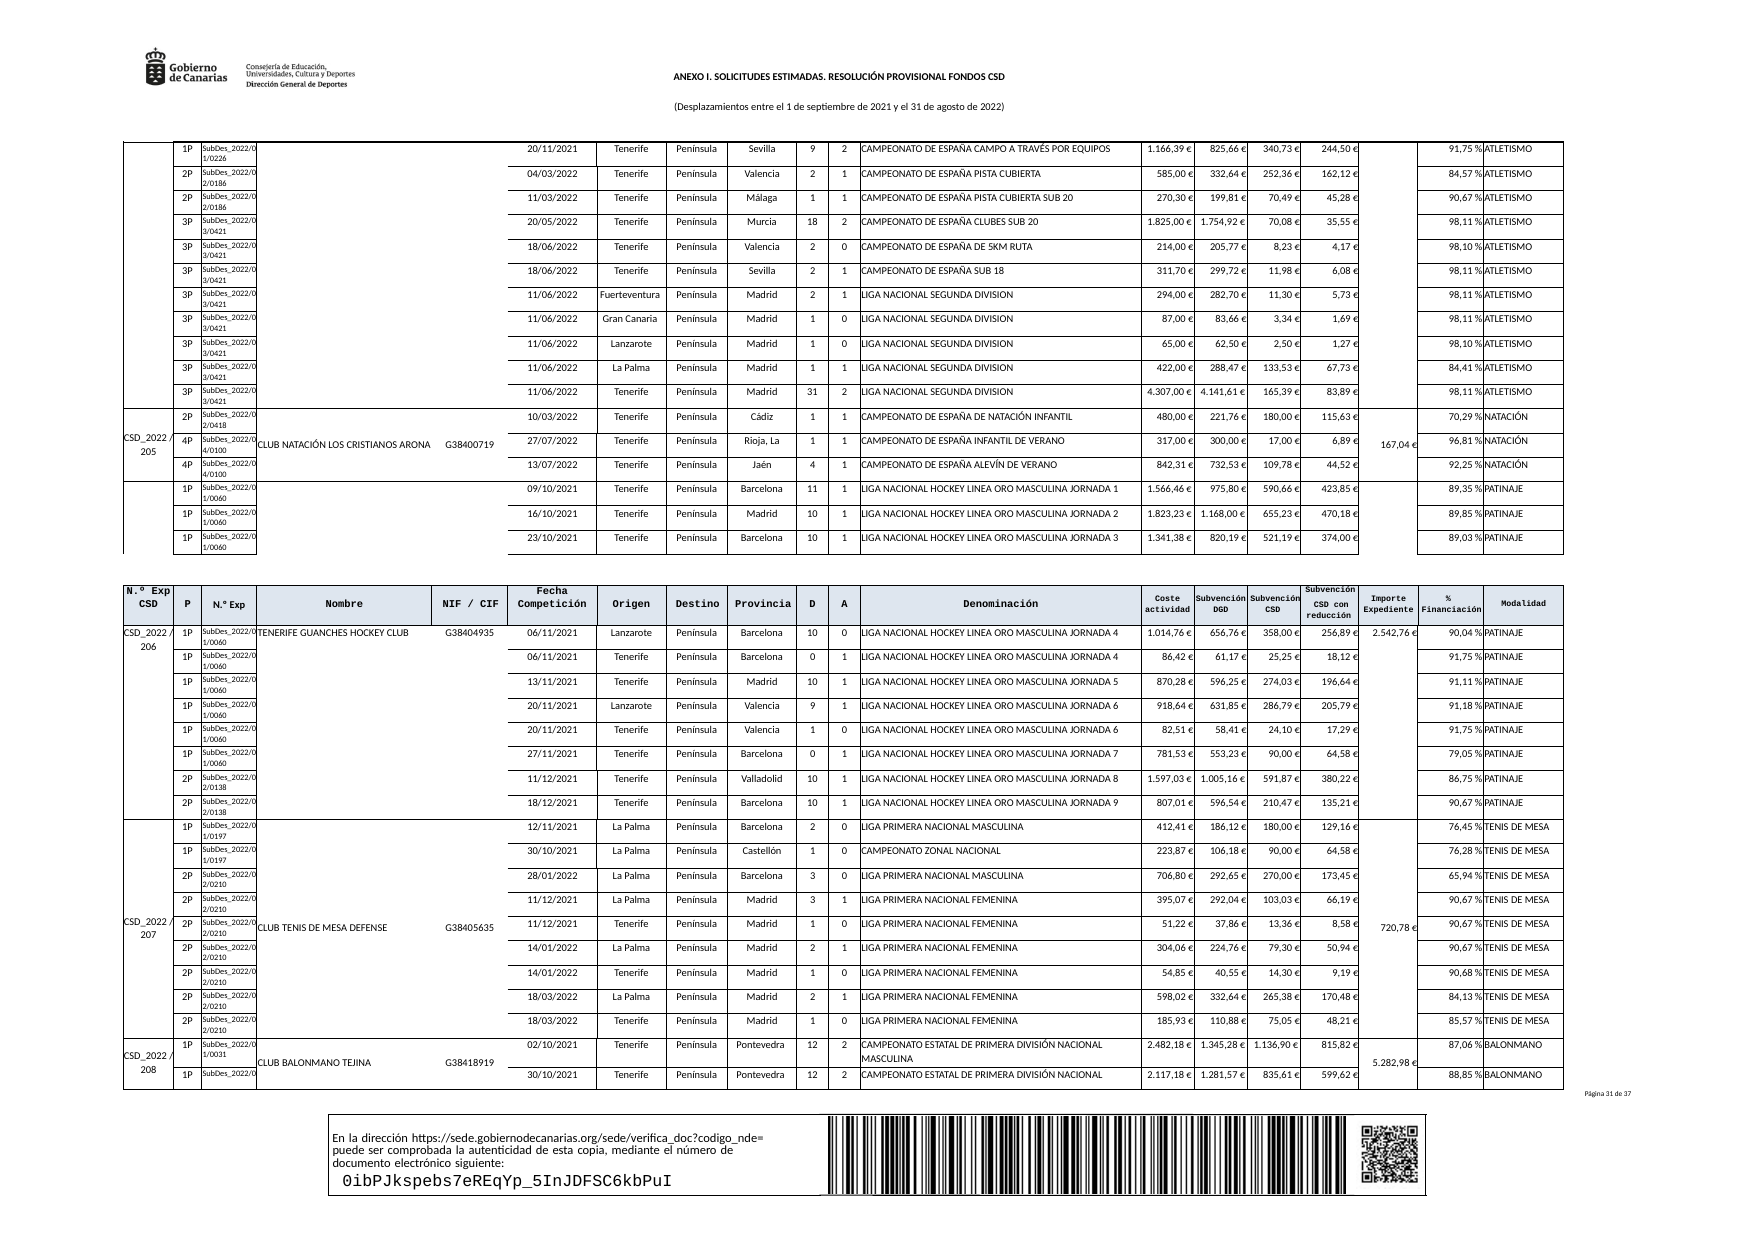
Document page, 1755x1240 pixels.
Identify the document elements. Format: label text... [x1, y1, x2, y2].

table_cell 2 [797, 167, 828, 190]
table_cell CAMPEONATO DE ESPAÑA PISTA CUBIERTA SUB 20 [861, 191, 1141, 214]
table_cell 13/07/2022 [508, 458, 596, 481]
table_cell 265,38 € [1248, 990, 1300, 1013]
table_cell G38404935 [432, 626, 507, 819]
table_cell 412,41 € [1142, 820, 1194, 843]
table_cell 185,93 € [1142, 1014, 1194, 1037]
table_cell 50,94 € [1301, 941, 1358, 964]
table_cell Península [667, 482, 727, 505]
table_cell 06/11/2021 [508, 626, 596, 649]
table_cell SubDes_2022/0 1/0197 [202, 844, 256, 867]
table_cell [432, 482, 507, 554]
table_cell CLUB TENIS DE MESA DEFENSE [257, 820, 432, 1037]
table_cell 1 [829, 796, 860, 819]
table_cell 0 [829, 337, 860, 360]
table_cell 27/07/2022 [508, 434, 596, 457]
table_cell 1.754,92 € [1195, 215, 1247, 238]
table_cell 79,05 % [1418, 747, 1483, 770]
table_cell 109,78 € [1248, 458, 1300, 481]
table_cell 70,49 € [1248, 191, 1300, 214]
table_cell CAMPEONATO DE ESPAÑA DE 5KM RUTA [861, 240, 1141, 263]
table_cell Península [667, 674, 727, 698]
table_cell 30/10/2021 [508, 1068, 596, 1088]
table_cell Tenerife [597, 458, 666, 481]
table_cell LIGA PRIMERA NACIONAL FEMENINA [861, 917, 1141, 940]
table_cell 3P [174, 361, 201, 384]
table_cell 11/12/2021 [508, 771, 597, 795]
table_cell 11/06/2022 [508, 337, 597, 360]
table_cell 1P [174, 820, 201, 843]
table_cell ATLETISMO [1484, 215, 1563, 238]
table_cell LIGA NACIONAL HOCKEY LINEA ORO MASCULINA JORNADA 4 [861, 650, 1141, 673]
table_cell 91,11 % [1418, 674, 1483, 698]
table_cell La Palma [597, 844, 666, 867]
table_cell 596,25 € [1195, 674, 1247, 698]
table_cell SubDes_2022/0 1/0197 [202, 820, 256, 843]
table_cell 196,64 € [1301, 674, 1358, 698]
table_cell 2 [829, 1068, 860, 1088]
table_cell Península [667, 844, 727, 867]
table_cell 2P [174, 409, 201, 433]
table_cell 180,00 € [1248, 409, 1300, 433]
table_cell 24,10 € [1248, 723, 1300, 746]
table_cell 835,61 € [1248, 1068, 1300, 1088]
table_cell 11/03/2022 [508, 191, 597, 214]
table_cell 598,02 € [1142, 990, 1194, 1013]
table_header Modalidad [1484, 586, 1563, 625]
table_cell 13/11/2021 [508, 674, 596, 698]
table_cell LIGA PRIMERA NACIONAL FEMENINA [861, 1014, 1141, 1037]
table_cell 1 [829, 409, 860, 433]
table_cell 84,41 % [1418, 361, 1483, 384]
table_cell LIGA NACIONAL SEGUNDA DIVISION [861, 385, 1141, 408]
table_cell Madrid [728, 941, 796, 964]
table_cell Tenerife [598, 240, 666, 263]
table_cell TENIS DE MESA [1484, 990, 1563, 1013]
table_cell LIGA NACIONAL HOCKEY LINEA ORO MASCULINA JORNADA 6 [861, 699, 1141, 722]
table_cell 06/11/2021 [508, 650, 596, 673]
table_cell 66,19 € [1301, 893, 1358, 916]
table_cell 423,85 € [1301, 482, 1358, 505]
table_cell 87,00 € [1142, 312, 1194, 336]
table_cell SubDes_2022/0 3/0421 [202, 337, 256, 360]
table_cell Tenerife [597, 1068, 666, 1088]
table_cell 75,05 € [1248, 1014, 1300, 1037]
table_cell 1 [829, 674, 860, 698]
table_cell Península [667, 143, 727, 166]
table_cell 2P [174, 796, 201, 819]
table_cell 2.482,18 € [1142, 1039, 1194, 1067]
table_cell [432, 143, 507, 408]
table_cell 1 [797, 409, 828, 433]
table_cell 975,80 € [1195, 482, 1247, 505]
table_cell 165,39 € [1248, 385, 1300, 408]
table_header Denominación [861, 586, 1141, 625]
table_cell 70,29 % [1418, 409, 1483, 433]
table_cell 3P [174, 264, 201, 287]
table_cell 2P [174, 1014, 201, 1037]
table_cell 2 [797, 288, 828, 311]
table_cell 2 [829, 215, 860, 238]
table_cell 18/03/2022 [508, 990, 597, 1013]
table_cell Península [667, 796, 727, 819]
table_cell 300,00 € [1195, 434, 1247, 457]
table_cell Península [667, 1039, 727, 1067]
table_cell Península [667, 990, 727, 1013]
table_cell 1 [829, 990, 860, 1013]
table_cell 10 [797, 626, 828, 649]
table_cell 10 [797, 796, 828, 819]
table_cell 1 [829, 506, 860, 530]
table_cell 86,42 € [1142, 650, 1194, 673]
table_cell SubDes_2022/0 2/0210 [202, 941, 256, 964]
table_cell Castellón [728, 844, 796, 867]
table_cell ATLETISMO [1484, 361, 1563, 384]
table_cell 0 [829, 869, 860, 892]
table_cell [1359, 143, 1417, 408]
table_cell 2 [797, 990, 828, 1013]
table_cell Tenerife [598, 215, 666, 238]
table_cell 480,00 € [1142, 409, 1194, 433]
table_cell 9,19 € [1301, 966, 1358, 989]
table_cell 1 [797, 966, 828, 989]
table_cell 1 [797, 723, 828, 746]
table_cell Madrid [728, 917, 796, 940]
table_cell 317,00 € [1142, 434, 1194, 457]
table_cell 98,11 % [1418, 264, 1483, 287]
table_header Subvención CSD con reducción [1301, 586, 1358, 625]
table_cell 1 [829, 650, 860, 673]
table_cell 1 [829, 288, 860, 311]
table_cell Madrid [728, 506, 796, 530]
table_cell 90,67 % [1418, 796, 1483, 819]
table_cell 31 [797, 385, 828, 408]
table_cell Gran Canaria [598, 312, 666, 336]
table_cell G38405635 [432, 820, 507, 1037]
table_cell La Palma [598, 990, 666, 1013]
table_cell 3P [174, 215, 201, 238]
table_cell 304,06 € [1142, 941, 1194, 964]
table_cell 18/06/2022 [508, 240, 597, 263]
table_cell Málaga [728, 191, 796, 214]
table_cell 11/06/2022 [508, 288, 597, 311]
table_cell 65,00 € [1142, 337, 1194, 360]
table_cell 270,00 € [1248, 869, 1300, 892]
table_cell 2 [829, 143, 860, 166]
table_cell LIGA NACIONAL SEGUNDA DIVISION [861, 312, 1141, 336]
table_cell 91,18 % [1418, 699, 1483, 722]
table_cell 2,50 € [1248, 337, 1300, 360]
table_cell Pontevedra [728, 1039, 796, 1067]
table_cell 90,67 % [1418, 893, 1483, 916]
table_cell LIGA NACIONAL HOCKEY LINEA ORO MASCULINA JORNADA 1 [861, 482, 1141, 505]
table_cell Tenerife [597, 482, 666, 505]
table_cell 1 [829, 458, 860, 481]
table_cell 44,52 € [1301, 458, 1358, 481]
table_cell 90,67 % [1418, 191, 1483, 214]
table_cell Barcelona [728, 650, 796, 673]
table_cell 98,11 % [1418, 215, 1483, 238]
table_cell [124, 482, 173, 554]
table_cell Madrid [728, 893, 796, 916]
table_cell Tenerife [598, 409, 666, 433]
table_cell 205,79 € [1301, 699, 1358, 722]
table_cell SubDes_2022/0 2/0138 [202, 771, 256, 795]
table_cell TENIS DE MESA [1484, 893, 1563, 916]
table_header % Financiación [1419, 586, 1483, 625]
table_cell 18,12 € [1301, 650, 1358, 673]
table_cell 252,36 € [1248, 167, 1300, 190]
table_header Coste actividad [1142, 586, 1194, 625]
table_cell Lanzarote [597, 699, 666, 722]
table_cell 2P [174, 941, 201, 964]
table_cell SubDes_2022/0 2/0138 [202, 796, 256, 819]
table_cell 1 [797, 191, 828, 214]
table_cell 180,00 € [1248, 820, 1300, 843]
table_cell 3P [174, 385, 201, 408]
table_cell 3,34 € [1248, 312, 1300, 336]
table_cell 2P [174, 990, 201, 1013]
table_cell LIGA NACIONAL HOCKEY LINEA ORO MASCULINA JORNADA 5 [861, 674, 1141, 698]
table_cell SubDes_2022/0 1/0060 [202, 482, 256, 505]
table_cell 591,87 € [1248, 771, 1300, 795]
table_cell LIGA NACIONAL SEGUNDA DIVISION [861, 361, 1141, 384]
table_cell Madrid [728, 1014, 796, 1037]
table_cell 2P [174, 771, 201, 795]
table_cell SubDes_2022/0 1/0060 [202, 531, 256, 554]
table_cell 1 [829, 434, 860, 457]
table_cell 20/11/2021 [508, 143, 596, 166]
table_cell Tenerife [598, 264, 666, 287]
table_cell 84,57 % [1418, 167, 1483, 190]
table_cell Barcelona [728, 747, 796, 770]
table_cell SubDes_2022/0 2/0186 [202, 167, 256, 190]
table_cell Tenerife [597, 434, 666, 457]
table_cell Madrid [728, 966, 796, 989]
table_cell TENIS DE MESA [1484, 869, 1563, 892]
table_cell Tenerife [598, 167, 666, 190]
table_cell CSD_2022 /205 [124, 409, 173, 481]
table_cell 292,04 € [1195, 893, 1247, 916]
table_cell Tenerife [598, 796, 666, 819]
table_cell 135,21 € [1301, 796, 1358, 819]
table_cell 16/10/2021 [508, 506, 596, 530]
table_cell 0 [829, 917, 860, 940]
table_cell 61,17 € [1195, 650, 1247, 673]
table_cell 45,28 € [1301, 191, 1358, 214]
table_cell 1 [829, 264, 860, 287]
table_cell TENIS DE MESA [1484, 941, 1563, 964]
table_cell 4.141,61 € [1195, 385, 1247, 408]
table_cell Península [667, 699, 727, 722]
table_cell ATLETISMO [1484, 264, 1563, 287]
table_cell SubDes_2022/0 2/0210 [202, 990, 256, 1013]
table_cell 106,18 € [1195, 844, 1247, 867]
table_cell Barcelona [728, 820, 796, 843]
table_cell 129,16 € [1301, 820, 1358, 843]
table_cell Península [667, 941, 727, 964]
table_cell PATINAJE [1484, 674, 1563, 698]
table_cell Barcelona [728, 796, 796, 819]
table_cell ATLETISMO [1484, 143, 1563, 166]
table_cell Península [667, 893, 727, 916]
table_cell 8,58 € [1301, 917, 1358, 940]
table_cell Jaén [728, 458, 796, 481]
table_cell 10 [797, 674, 828, 698]
table_cell 1.825,00 € [1142, 215, 1194, 238]
table_cell 1 [829, 893, 860, 916]
table_cell 186,12 € [1195, 820, 1247, 843]
table_cell 12 [797, 1068, 828, 1088]
table_cell LIGA NACIONAL HOCKEY LINEA ORO MASCULINA JORNADA 3 [861, 531, 1141, 554]
table_cell Barcelona [728, 626, 796, 649]
table_cell Península [667, 361, 727, 384]
table_cell LIGA PRIMERA NACIONAL MASCULINA [861, 869, 1141, 892]
table_cell Península [667, 215, 727, 238]
table_cell Tenerife [597, 531, 666, 554]
table_cell 0 [829, 240, 860, 263]
table_cell 10 [797, 506, 828, 530]
table_cell PATINAJE [1484, 796, 1563, 819]
table_cell 224,76 € [1195, 941, 1247, 964]
table_cell 1 [797, 312, 828, 336]
table_cell 14/01/2022 [508, 966, 597, 989]
table_cell Tenerife [597, 143, 666, 166]
table_cell 4,17 € [1301, 240, 1358, 263]
table_cell 91,75 % [1418, 723, 1483, 746]
table_cell TENIS DE MESA [1484, 820, 1563, 843]
table_cell Cádiz [728, 409, 796, 433]
table_cell 1.166,39 € [1142, 143, 1194, 166]
table_cell SubDes_2022/0 2/0210 [202, 869, 256, 892]
table_cell 815,82 € [1301, 1039, 1358, 1067]
table_cell Península [667, 626, 727, 649]
table_cell Madrid [728, 385, 796, 408]
table_cell 1 [829, 531, 860, 554]
table_cell 14,30 € [1248, 966, 1300, 989]
table_cell 0 [829, 820, 860, 843]
table_cell 299,72 € [1195, 264, 1247, 287]
table_cell 90,00 € [1248, 844, 1300, 867]
table_cell 170,48 € [1301, 990, 1358, 1013]
table_cell 98,11 % [1418, 312, 1483, 336]
table_cell Península [667, 820, 727, 843]
table_cell 1,69 € [1301, 312, 1358, 336]
table_cell 88,85 % [1418, 1068, 1483, 1088]
table_cell 1.566,46 € [1142, 482, 1194, 505]
table_cell TENIS DE MESA [1484, 917, 1563, 940]
table_cell 825,66 € [1195, 143, 1247, 166]
table_cell CSD_2022 /208 [124, 1039, 173, 1088]
table_cell 13,36 € [1248, 917, 1300, 940]
table_cell Tenerife [597, 674, 666, 698]
table_cell 35,55 € [1301, 215, 1358, 238]
table_cell CAMPEONATO DE ESPAÑA ALEVÍN DE VERANO [861, 458, 1141, 481]
table_cell SubDes_2022/0 1/0060 [202, 674, 256, 698]
table_cell SubDes_2022/0 1/0060 [202, 506, 256, 530]
table_cell ATLETISMO [1484, 240, 1563, 263]
table_cell 1 [829, 941, 860, 964]
table_cell Tenerife [597, 650, 666, 673]
table_cell TENERIFE GUANCHES HOCKEY CLUB [257, 626, 432, 819]
table_cell PATINAJE [1484, 506, 1563, 530]
table_cell Península [667, 385, 727, 408]
table_cell 11/06/2022 [508, 312, 597, 336]
table_cell 4P [174, 458, 201, 481]
table_cell LIGA NACIONAL HOCKEY LINEA ORO MASCULINA JORNADA 7 [861, 747, 1141, 770]
table_cell 70,08 € [1248, 215, 1300, 238]
table_cell Rioja, La [728, 434, 796, 457]
table_cell 820,19 € [1195, 531, 1247, 554]
table_cell 0 [797, 747, 828, 770]
table_cell 90,67 % [1418, 917, 1483, 940]
table_cell 51,22 € [1142, 917, 1194, 940]
table_cell NATACIÓN [1484, 409, 1563, 433]
table_cell 1P [174, 143, 201, 166]
table_cell PATINAJE [1484, 747, 1563, 770]
table_cell 1 [797, 434, 828, 457]
table_cell 256,89 € [1301, 626, 1358, 649]
table_cell 98,11 % [1418, 288, 1483, 311]
table_cell 64,58 € [1301, 844, 1358, 867]
table_cell 0 [829, 723, 860, 746]
table_cell 205,77 € [1195, 240, 1247, 263]
table_cell 1P [174, 1039, 201, 1067]
table_cell 842,31 € [1142, 458, 1194, 481]
table_cell PATINAJE [1484, 531, 1563, 554]
table_cell 870,28 € [1142, 674, 1194, 698]
table_cell 98,11 % [1418, 385, 1483, 408]
table_cell 1P [174, 1068, 201, 1088]
table_cell 221,76 € [1195, 409, 1247, 433]
table_cell NATACIÓN [1484, 434, 1563, 457]
table_cell 732,53 € [1195, 458, 1247, 481]
table_cell Lanzarote [597, 626, 666, 649]
table_cell G38418919 [432, 1039, 507, 1088]
table_cell 918,64 € [1142, 699, 1194, 722]
table_cell 87,06 % [1418, 1039, 1483, 1067]
table_cell Península [667, 240, 727, 263]
table_cell 2P [174, 191, 201, 214]
table_cell 1.345,28 € [1195, 1039, 1247, 1067]
table_cell [257, 143, 432, 408]
table_cell 4 [797, 458, 828, 481]
table_header A [829, 586, 860, 625]
table_cell Península [667, 917, 727, 940]
table_header Importe Expediente [1359, 586, 1418, 625]
table_cell 11/12/2021 [508, 893, 597, 916]
table_cell 2 [797, 941, 828, 964]
table_header Origen [598, 586, 666, 625]
table_cell LIGA PRIMERA NACIONAL MASCULINA [861, 820, 1141, 843]
table_cell [1359, 482, 1417, 554]
table_cell Valencia [728, 167, 796, 190]
table_cell 1.597,03 € [1142, 771, 1194, 795]
table_cell Tenerife [598, 191, 666, 214]
table_cell Sevilla [728, 143, 796, 166]
table_cell 89,85 % [1418, 506, 1483, 530]
table_cell 8,23 € [1248, 240, 1300, 263]
table_cell PATINAJE [1484, 723, 1563, 746]
table_cell Península [667, 531, 727, 554]
table_cell 1 [829, 747, 860, 770]
table_cell 585,00 € [1142, 167, 1194, 190]
table_cell 5.282,98 € [1359, 1039, 1417, 1088]
table_cell 2 [797, 264, 828, 287]
table_cell 374,00 € [1301, 531, 1358, 554]
table_cell CAMPEONATO DE ESPAÑA CLUBES SUB 20 [861, 215, 1141, 238]
table_cell TENIS DE MESA [1484, 1014, 1563, 1037]
table_cell 1.341,38 € [1142, 531, 1194, 554]
table_cell TENIS DE MESA [1484, 844, 1563, 867]
table_cell Península [667, 723, 727, 746]
table_header P [174, 586, 201, 625]
table_cell LIGA NACIONAL HOCKEY LINEA ORO MASCULINA JORNADA 6 [861, 723, 1141, 746]
table_cell CAMPEONATO ESTATAL DE PRIMERA DIVISIÓN NACIONAL MASCULINA [861, 1039, 1141, 1067]
table_cell Madrid [728, 337, 796, 360]
table_cell Madrid [728, 990, 796, 1013]
table_cell 09/10/2021 [508, 482, 596, 505]
table_cell 1P [174, 626, 201, 649]
table_cell Madrid [728, 288, 796, 311]
table_cell 1.014,76 € [1142, 626, 1194, 649]
table_cell Península [667, 650, 727, 673]
table_cell Península [667, 747, 727, 770]
table_cell 76,28 % [1418, 844, 1483, 867]
table_header NIF / CIF [432, 586, 507, 625]
table_cell 20/11/2021 [508, 723, 596, 746]
table_cell 1 [829, 191, 860, 214]
table_cell 89,35 % [1418, 482, 1483, 505]
table_cell Valencia [728, 240, 796, 263]
table_cell 0 [829, 626, 860, 649]
table_cell CAMPEONATO DE ESPAÑA INFANTIL DE VERANO [861, 434, 1141, 457]
table_cell La Palma [598, 941, 666, 964]
table_cell NATACIÓN [1484, 458, 1563, 481]
table_cell Tenerife [597, 747, 666, 770]
table_cell 4.307,00 € [1142, 385, 1194, 408]
table_cell Tenerife [597, 723, 666, 746]
table_cell 599,62 € [1301, 1068, 1358, 1088]
table_cell BALONMANO [1484, 1068, 1563, 1088]
table_cell 2.542,76 € [1359, 626, 1417, 819]
table_cell 91,75 % [1418, 143, 1483, 166]
table_cell 11/12/2021 [508, 917, 597, 940]
table_cell 3 [797, 893, 828, 916]
table_cell La Palma [598, 869, 666, 892]
table_cell 64,58 € [1301, 747, 1358, 770]
table_cell ATLETISMO [1484, 191, 1563, 214]
table_cell Lanzarote [598, 337, 666, 360]
table_cell SubDes_2022/0 3/0421 [202, 288, 256, 311]
table_cell 103,03 € [1248, 893, 1300, 916]
table_cell 311,70 € [1142, 264, 1194, 287]
table_cell 17,00 € [1248, 434, 1300, 457]
table_cell 1 [829, 699, 860, 722]
table_cell 1 [797, 844, 828, 867]
table_cell 11/06/2022 [508, 385, 597, 408]
table_cell 65,94 % [1418, 869, 1483, 892]
table_cell 223,87 € [1142, 844, 1194, 867]
table_cell 1 [829, 361, 860, 384]
table_cell 1 [797, 337, 828, 360]
table_cell SubDes_2022/0 1/0060 [202, 626, 256, 649]
table_cell LIGA PRIMERA NACIONAL FEMENINA [861, 990, 1141, 1013]
table_cell SubDes_2022/0 1/0226 [202, 143, 256, 166]
table_cell 90,67 % [1418, 941, 1483, 964]
table_cell 1P [174, 482, 201, 505]
table_cell SubDes_2022/0 4/0100 [202, 458, 256, 481]
table_cell ATLETISMO [1484, 385, 1563, 408]
table_cell 553,23 € [1195, 747, 1247, 770]
table_cell La Palma [597, 820, 666, 843]
table_cell 706,80 € [1142, 869, 1194, 892]
table_cell 04/03/2022 [508, 167, 597, 190]
table_cell 2P [174, 869, 201, 892]
table_cell 48,21 € [1301, 1014, 1358, 1037]
table_cell SubDes_2022/0 2/0186 [202, 191, 256, 214]
table_cell 0 [797, 650, 828, 673]
table_cell 162,12 € [1301, 167, 1358, 190]
table_cell Península [667, 771, 727, 795]
table_cell 1 [797, 361, 828, 384]
table_cell LIGA NACIONAL SEGUNDA DIVISION [861, 288, 1141, 311]
table_cell 167,04 € [1359, 409, 1417, 481]
table_cell 02/10/2021 [508, 1039, 596, 1067]
table_cell SubDes_2022/0 1/0031 [202, 1039, 256, 1067]
table_header Destino [667, 586, 727, 625]
table_cell 11,98 € [1248, 264, 1300, 287]
table_cell 2P [174, 966, 201, 989]
table_cell SubDes_2022/0 3/0421 [202, 215, 256, 238]
table_cell 12/11/2021 [508, 820, 596, 843]
table_cell 2 [829, 385, 860, 408]
table_cell 83,89 € [1301, 385, 1358, 408]
table_cell 76,45 % [1418, 820, 1483, 843]
table_cell 67,73 € [1301, 361, 1358, 384]
table_cell 96,81 % [1418, 434, 1483, 457]
table_cell 92,25 % [1418, 458, 1483, 481]
table_cell SubDes_2022/0 1/0060 [202, 650, 256, 673]
table_cell Valencia [728, 723, 796, 746]
table_cell LIGA NACIONAL SEGUNDA DIVISION [861, 337, 1141, 360]
table_cell Valladolid [728, 771, 796, 795]
table_cell 274,03 € [1248, 674, 1300, 698]
table_cell SubDes_2022/0 [202, 1068, 256, 1088]
table_cell 781,53 € [1142, 747, 1194, 770]
table_header Provincia [728, 586, 796, 625]
table_cell 11 [797, 482, 828, 505]
table_cell LIGA NACIONAL HOCKEY LINEA ORO MASCULINA JORNADA 9 [861, 796, 1141, 819]
table_cell 0 [829, 1014, 860, 1037]
table_cell 9 [797, 699, 828, 722]
table_cell LIGA PRIMERA NACIONAL FEMENINA [861, 893, 1141, 916]
table_cell 20/11/2021 [508, 699, 596, 722]
table_cell SubDes_2022/0 3/0421 [202, 264, 256, 287]
table_cell 210,47 € [1248, 796, 1300, 819]
table_cell 214,00 € [1142, 240, 1194, 263]
table_cell Península [667, 288, 727, 311]
table_cell 270,30 € [1142, 191, 1194, 214]
table_cell 2P [174, 917, 201, 940]
table_cell SubDes_2022/0 2/0210 [202, 893, 256, 916]
table_cell SubDes_2022/0 3/0421 [202, 385, 256, 408]
table_cell CSD_2022 /207 [124, 820, 173, 1037]
table_cell Barcelona [728, 869, 796, 892]
table_cell 30/10/2021 [508, 844, 596, 867]
table_cell PATINAJE [1484, 650, 1563, 673]
table_cell SubDes_2022/0 1/0060 [202, 747, 256, 770]
table_cell LIGA NACIONAL HOCKEY LINEA ORO MASCULINA JORNADA 2 [861, 506, 1141, 530]
table_cell Península [667, 966, 727, 989]
table_cell 1,27 € [1301, 337, 1358, 360]
table_cell 2 [797, 820, 828, 843]
table_cell Sevilla [728, 264, 796, 287]
table_cell 115,63 € [1301, 409, 1358, 433]
table_cell 1.136,90 € [1248, 1039, 1300, 1067]
table_cell 470,18 € [1301, 506, 1358, 530]
table_cell CAMPEONATO ZONAL NACIONAL [861, 844, 1141, 867]
table_cell 1 [797, 1014, 828, 1037]
table_cell Península [667, 458, 727, 481]
table_cell SubDes_2022/0 3/0421 [202, 240, 256, 263]
table_cell 110,88 € [1195, 1014, 1247, 1037]
table_cell [124, 143, 173, 408]
table_cell Península [667, 312, 727, 336]
table_cell 590,66 € [1248, 482, 1300, 505]
table_cell G38400719 [432, 409, 507, 481]
table_cell 807,01 € [1142, 796, 1194, 819]
table_cell 86,75 % [1418, 771, 1483, 795]
table_cell 91,75 % [1418, 650, 1483, 673]
table_cell 1P [174, 747, 201, 770]
table_cell 12 [797, 1039, 828, 1067]
table_cell 10 [797, 531, 828, 554]
table_cell 1P [174, 674, 201, 698]
table_cell PATINAJE [1484, 482, 1563, 505]
table_cell ATLETISMO [1484, 337, 1563, 360]
table_cell Barcelona [728, 482, 796, 505]
table_cell SubDes_2022/0 3/0421 [202, 312, 256, 336]
table_cell 332,64 € [1195, 167, 1247, 190]
table_header Fecha Competición [508, 586, 597, 625]
table_cell ATLETISMO [1484, 312, 1563, 336]
table_cell CSD_2022 /206 [124, 626, 173, 819]
table_cell CLUB BALONMANO TEJINA [257, 1039, 432, 1088]
table_cell 98,10 % [1418, 240, 1483, 263]
table_cell 1.281,57 € [1195, 1068, 1247, 1088]
table_cell 380,22 € [1301, 771, 1358, 795]
table_cell 90,00 € [1248, 747, 1300, 770]
table_cell Pontevedra [728, 1068, 796, 1088]
table_cell 1 [797, 917, 828, 940]
table_cell Península [667, 506, 727, 530]
table_cell LIGA PRIMERA NACIONAL FEMENINA [861, 966, 1141, 989]
table_cell SubDes_2022/0 2/0210 [202, 1014, 256, 1037]
table_cell Tenerife [598, 771, 666, 795]
table_cell 3P [174, 288, 201, 311]
table_cell 62,50 € [1195, 337, 1247, 360]
table_header N.º Exp CSD [124, 586, 173, 625]
table_cell 1.168,00 € [1195, 506, 1247, 530]
table_cell 1P [174, 723, 201, 746]
table_cell LIGA NACIONAL HOCKEY LINEA ORO MASCULINA JORNADA 4 [861, 626, 1141, 649]
table_cell 85,57 % [1418, 1014, 1483, 1037]
table_cell 2P [174, 167, 201, 190]
table_cell 395,07 € [1142, 893, 1194, 916]
table_cell Península [667, 167, 727, 190]
table_cell 1 [829, 482, 860, 505]
table_cell Tenerife [598, 1014, 666, 1037]
table_cell Tenerife [597, 506, 666, 530]
table_cell 1P [174, 650, 201, 673]
table_cell 83,66 € [1195, 312, 1247, 336]
table_cell 3P [174, 312, 201, 336]
table_cell 40,55 € [1195, 966, 1247, 989]
table_cell 358,00 € [1248, 626, 1300, 649]
table_cell 199,81 € [1195, 191, 1247, 214]
table_cell 18/03/2022 [508, 1014, 597, 1037]
table_cell 288,47 € [1195, 361, 1247, 384]
table_cell 20/05/2022 [508, 215, 597, 238]
table_header Subvención DGD [1195, 586, 1247, 625]
table_cell 11/06/2022 [508, 361, 597, 384]
table_cell Murcia [728, 215, 796, 238]
table_cell Península [667, 409, 727, 433]
table_cell CAMPEONATO DE ESPAÑA DE NATACIÓN INFANTIL [861, 409, 1141, 433]
table_cell 282,70 € [1195, 288, 1247, 311]
table_cell 54,85 € [1142, 966, 1194, 989]
table_cell 18 [797, 215, 828, 238]
table_cell 6,89 € [1301, 434, 1358, 457]
table_cell BALONMANO [1484, 1039, 1563, 1067]
table_cell PATINAJE [1484, 699, 1563, 722]
table_cell 90,04 % [1418, 626, 1483, 649]
table_header Nombre [257, 586, 431, 625]
table_cell CAMPEONATO DE ESPAÑA PISTA CUBIERTA [861, 167, 1141, 190]
table_cell PATINAJE [1484, 771, 1563, 795]
table_cell 84,13 % [1418, 990, 1483, 1013]
table_header Subvención CSD [1248, 586, 1300, 625]
table_cell 1 [829, 771, 860, 795]
table_cell 4P [174, 434, 201, 457]
table_cell 6,08 € [1301, 264, 1358, 287]
table_header D [797, 586, 828, 625]
table_cell Valencia [728, 699, 796, 722]
table_cell CAMPEONATO ESTATAL DE PRIMERA DIVISIÓN NACIONAL [861, 1068, 1141, 1088]
table_cell 340,73 € [1248, 143, 1300, 166]
table_cell 1P [174, 699, 201, 722]
table_cell 294,00 € [1142, 288, 1194, 311]
table_cell SubDes_2022/0 3/0421 [202, 361, 256, 384]
table_cell SubDes_2022/0 2/0418 [202, 409, 256, 433]
table_cell 1.005,16 € [1195, 771, 1247, 795]
table_cell 596,54 € [1195, 796, 1247, 819]
table_cell 656,76 € [1195, 626, 1247, 649]
table_cell LIGA NACIONAL HOCKEY LINEA ORO MASCULINA JORNADA 8 [861, 771, 1141, 795]
table_cell Península [667, 1068, 727, 1088]
table_cell Península [667, 337, 727, 360]
table_cell 244,50 € [1301, 143, 1358, 166]
table_cell 3 [797, 869, 828, 892]
table_cell CLUB NATACIÓN LOS CRISTIANOS ARONA [257, 409, 432, 481]
table_cell 720,78 € [1359, 820, 1417, 1037]
table_cell ATLETISMO [1484, 288, 1563, 311]
table_cell 18/12/2021 [508, 796, 597, 819]
table_cell 5,73 € [1301, 288, 1358, 311]
table_cell 10/03/2022 [508, 409, 597, 433]
table_cell PATINAJE [1484, 626, 1563, 649]
table_cell Madrid [728, 361, 796, 384]
table_cell 422,00 € [1142, 361, 1194, 384]
table_cell CAMPEONATO DE ESPAÑA CAMPO A TRAVÉS POR EQUIPOS [861, 143, 1141, 166]
table_cell Península [667, 869, 727, 892]
table_cell [257, 482, 432, 554]
table_cell ATLETISMO [1484, 167, 1563, 190]
table_cell 0 [829, 844, 860, 867]
table_cell 58,41 € [1195, 723, 1247, 746]
table_cell Península [667, 264, 727, 287]
table_cell 17,29 € [1301, 723, 1358, 746]
table_cell 27/11/2021 [508, 747, 596, 770]
table_cell 89,03 % [1418, 531, 1483, 554]
table_cell Tenerife [598, 917, 666, 940]
table_cell 631,85 € [1195, 699, 1247, 722]
table_cell 173,45 € [1301, 869, 1358, 892]
table_cell La Palma [598, 893, 666, 916]
table_header N.º Exp [202, 586, 256, 625]
table_cell 0 [829, 312, 860, 336]
table_cell 1P [174, 506, 201, 530]
table_cell 655,23 € [1248, 506, 1300, 530]
table_cell 0 [829, 966, 860, 989]
table_cell 37,86 € [1195, 917, 1247, 940]
table_cell 10 [797, 771, 828, 795]
table_cell 2 [797, 240, 828, 263]
table_cell 2.117,18 € [1142, 1068, 1194, 1088]
table_cell 3P [174, 337, 201, 360]
table_cell 23/10/2021 [508, 531, 596, 554]
table_cell 521,19 € [1248, 531, 1300, 554]
table_cell SubDes_2022/0 1/0060 [202, 723, 256, 746]
table_cell Tenerife [597, 1039, 666, 1067]
table_cell Madrid [728, 312, 796, 336]
table_cell Tenerife [598, 966, 666, 989]
table_cell 332,64 € [1195, 990, 1247, 1013]
table_cell 25,25 € [1248, 650, 1300, 673]
table_cell SubDes_2022/0 4/0100 [202, 434, 256, 457]
table_cell SubDes_2022/0 2/0210 [202, 917, 256, 940]
table_cell 14/01/2022 [508, 941, 597, 964]
table_cell Península [667, 434, 727, 457]
table_cell Madrid [728, 674, 796, 698]
table_cell 82,51 € [1142, 723, 1194, 746]
table_cell 133,53 € [1248, 361, 1300, 384]
table_cell 2 [829, 1039, 860, 1067]
table_cell La Palma [598, 361, 666, 384]
table_cell Tenerife [598, 385, 666, 408]
table_cell 292,65 € [1195, 869, 1247, 892]
table_cell 1P [174, 531, 201, 554]
table_cell 28/01/2022 [508, 869, 597, 892]
table_cell CAMPEONATO DE ESPAÑA SUB 18 [861, 264, 1141, 287]
table_cell 98,10 % [1418, 337, 1483, 360]
table_cell 286,79 € [1248, 699, 1300, 722]
table_cell 1.823,23 € [1142, 506, 1194, 530]
table_cell SubDes_2022/0 1/0060 [202, 699, 256, 722]
table_cell 2P [174, 893, 201, 916]
table_cell 1P [174, 844, 201, 867]
table_cell Fuerteventura [598, 288, 666, 311]
table_cell SubDes_2022/0 2/0210 [202, 966, 256, 989]
table_cell Península [667, 191, 727, 214]
table_cell 79,30 € [1248, 941, 1300, 964]
table_cell 90,68 % [1418, 966, 1483, 989]
table_cell 1 [829, 167, 860, 190]
table_cell 3P [174, 240, 201, 263]
table_cell 9 [797, 143, 828, 166]
table_cell 18/06/2022 [508, 264, 597, 287]
table_cell 11,30 € [1248, 288, 1300, 311]
table_cell Península [667, 1014, 727, 1037]
table_cell Barcelona [728, 531, 796, 554]
table_cell LIGA PRIMERA NACIONAL FEMENINA [861, 941, 1141, 964]
table_cell TENIS DE MESA [1484, 966, 1563, 989]
